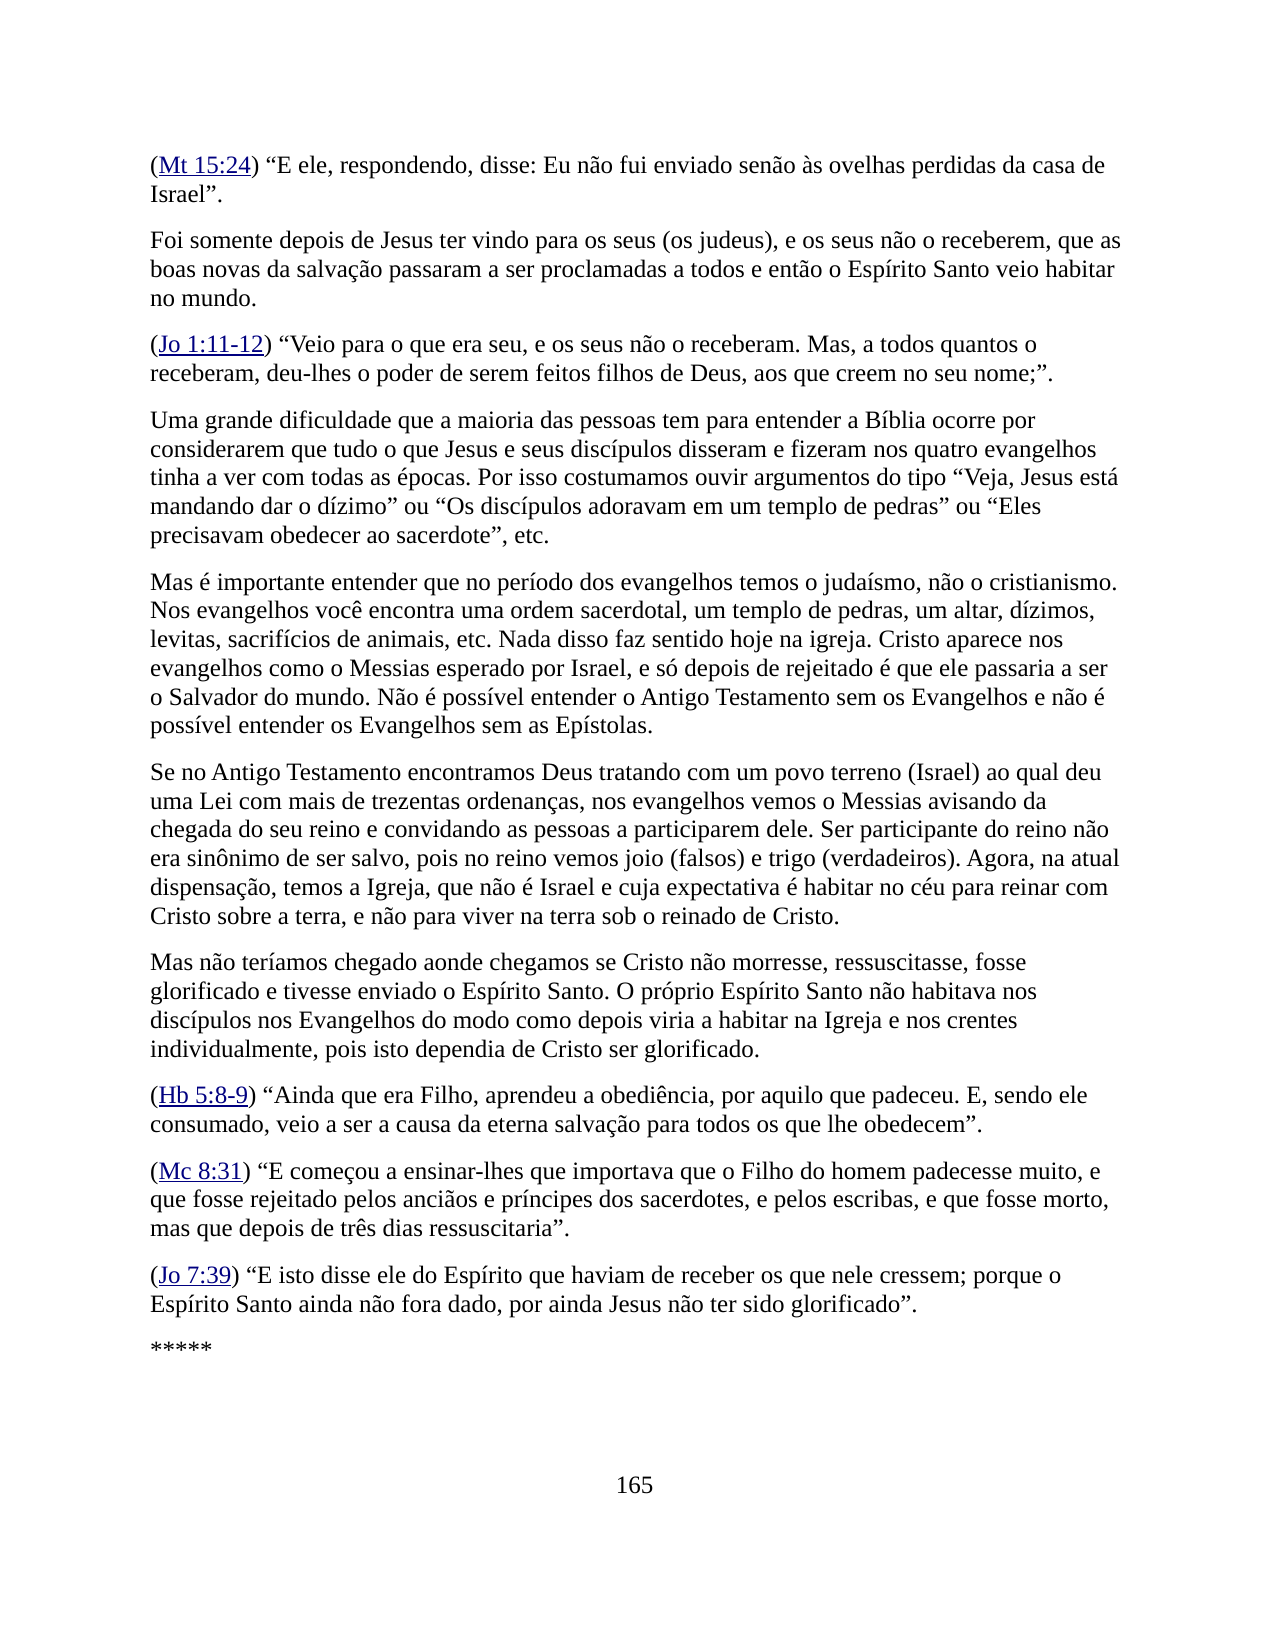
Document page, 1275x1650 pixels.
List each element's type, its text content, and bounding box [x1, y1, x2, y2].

text Se no Antigo Testamento encontramos Deus tratando com um povo terreno (Israel) ao qual deu uma Lei com mais de trezentas ordenanças, nos evangelhos vemos o Messias avisando da chegada do seu reino e convidando as pessoas a participarem dele. Ser participante do reino não era sinônimo de ser salvo, pois no reino vemos joio (falsos) e trigo (verdadeiros). Agora, na atual dispensação, temos a Igreja, que não é Israel e cuja expectativa é habitar no céu para reinar com Cristo sobre a terra, e não para viver na terra sob o reinado de Cristo. [150, 757, 1125, 929]
text (Jo 1:11-12) “Veio para o que era seu, e os seus não o receberam. Mas, a todos quantos o receberam, deu-lhes o poder de serem feitos filhos de Deus, aos que creem no seu nome;”. [150, 329, 1125, 387]
text Uma grande dificuldade que a maioria das pessoas tem para entender a Bíblia ocorre por considerarem que tudo o que Jesus e seus discípulos disseram e fizeram nos quatro evangelhos tinha a ver com todas as épocas. Por isso costumamos ouvir argumentos do tipo “Veja, Jesus está mandando dar o dízimo” ou “Os discípulos adoravam em um templo de pedras” ou “Eles precisavam obedecer ao sacerdote”, etc. [150, 405, 1125, 549]
text ***** [150, 1335, 1125, 1364]
text Mas não teríamos chegado aonde chegamos se Cristo não morresse, ressuscitasse, fosse glorificado e tivesse enviado o Espírito Santo. O próprio Espírito Santo não habitava nos discípulos nos Evangelhos do modo como depois viria a habitar na Igreja e nos crentes individualmente, pois isto dependia de Cristo ser glorificado. [150, 947, 1125, 1062]
text (Hb 5:8-9) “Ainda que era Filho, aprendeu a obediência, por aquilo que padeceu. E, sendo ele consumado, veio a ser a causa da eterna salvação para todos os que lhe obedecem”. [150, 1080, 1125, 1138]
text (Mc 8:31) “E começou a ensinar-lhes que importava que o Filho do homem padecesse muito, e que fosse rejeitado pelos anciãos e príncipes dos sacerdotes, e pelos escribas, e que fosse morto, mas que depois de três dias ressuscitaria”. [150, 1156, 1125, 1242]
text (Mt 15:24) “E ele, respondendo, disse: Eu não fui enviado senão às ovelhas perdidas da casa de Israel”. [150, 150, 1125, 207]
text Foi somente depois de Jesus ter vindo para os seus (os judeus), e os seus não o receberem, que as boas novas da salvação passaram a ser proclamadas a todos e então o Espírito Santo veio habitar no mundo. [150, 225, 1125, 312]
text Mas é importante entender que no período dos evangelhos temos o judaísmo, não o cristianismo. Nos evangelhos você encontra uma ordem sacerdotal, um templo de pedras, um altar, dízimos, levitas, sacrifícios de animais, etc. Nada disso faz sentido hoje na igreja. Cristo aparece nos evangelhos como o Messias esperado por Israel, e só depois de rejeitado é que ele passaria a ser o Salvador do mundo. Não é possível entender o Antigo Testamento sem os Evangelhos e não é possível entender os Evangelhos sem as Epístolas. [150, 567, 1125, 739]
text (Jo 7:39) “E isto disse ele do Espírito que haviam de receber os que nele cressem; porque o Espírito Santo ainda não fora dado, por ainda Jesus não ter sido glorificado”. [150, 1260, 1125, 1317]
